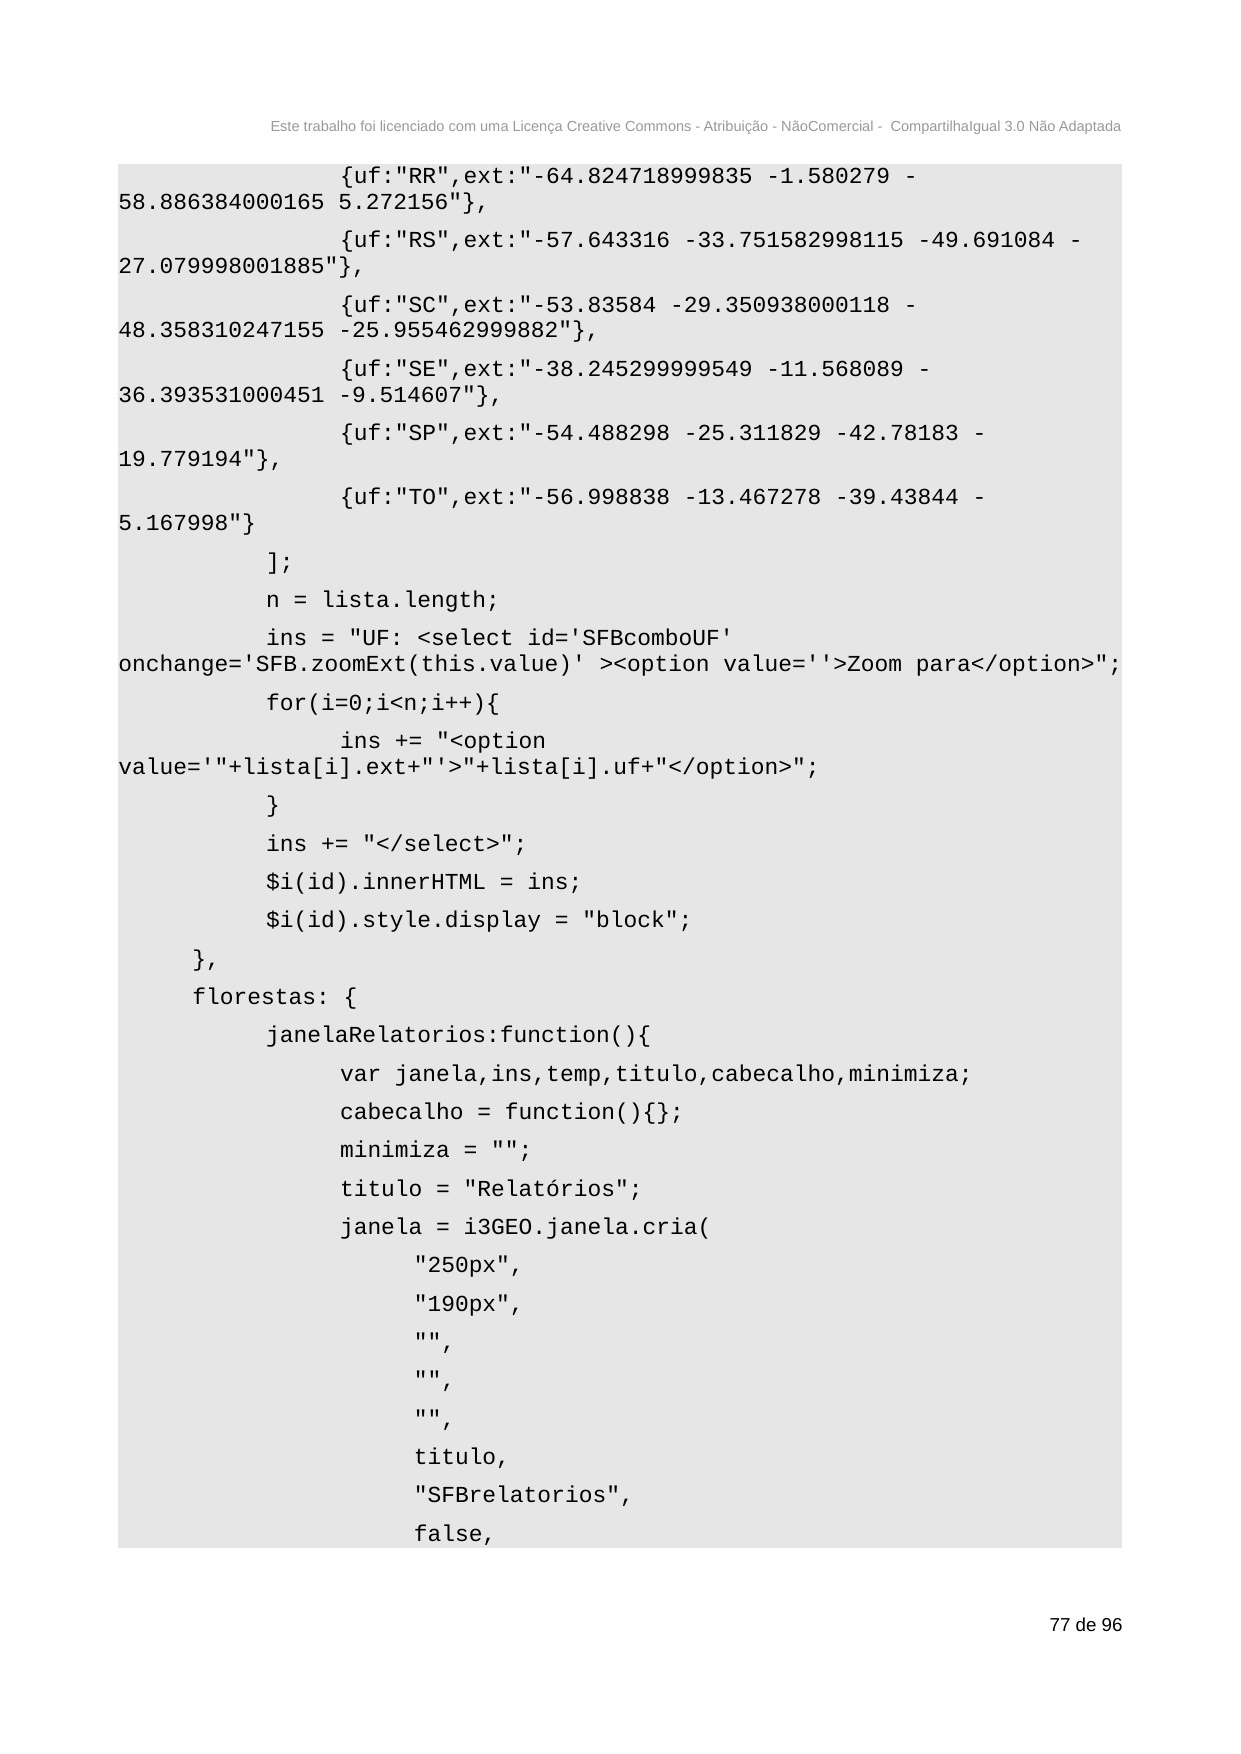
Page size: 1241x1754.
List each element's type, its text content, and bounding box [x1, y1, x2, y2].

text $i(id).innerHTML = ins; [118, 870, 1122, 896]
text ins = "UF: <select id='SFBcomboUF' onchange='SFB.zoomExt(this.value)' ><option value=''>Zoom para</option>"; [118, 627, 1122, 678]
text "", [118, 1368, 1122, 1394]
text {uf:"SP",ext:"-54.488298 -25.311829 -42.78183 -19.779194"}, [118, 421, 1122, 473]
text titulo = "Relatórios"; [118, 1177, 1122, 1203]
text cabecalho = function(){}; [118, 1100, 1122, 1126]
text "", [118, 1407, 1122, 1433]
text {uf:"TO",ext:"-56.998838 -13.467278 -39.43844 -5.167998"} [118, 486, 1122, 538]
text {uf:"SC",ext:"-53.83584 -29.350938000118 -48.358310247155 -25.955462999882"}, [118, 293, 1122, 345]
text ins += "<option value='"+lista[i].ext+"'>"+lista[i].uf+"</option>"; [118, 729, 1122, 781]
text "SFBrelatorios", [118, 1483, 1122, 1509]
text titulo, [118, 1445, 1122, 1471]
text janela = i3GEO.janela.cria( [118, 1215, 1122, 1241]
text }, [118, 947, 1122, 973]
text "250px", [118, 1253, 1122, 1279]
text florestas: { [118, 985, 1122, 1011]
text ins += "</select>"; [118, 832, 1122, 858]
text {uf:"SE",ext:"-38.245299999549 -11.568089 -36.393531000451 -9.514607"}, [118, 357, 1122, 409]
text $i(id).style.display = "block"; [118, 908, 1122, 934]
text var janela,ins,temp,titulo,cabecalho,minimiza; [118, 1062, 1122, 1088]
text {uf:"RS",ext:"-57.643316 -33.751582998115 -49.691084 -27.079998001885"}, [118, 229, 1122, 281]
text minimiza = ""; [118, 1138, 1122, 1164]
text {uf:"RR",ext:"-64.824718999835 -1.580279 -58.886384000165 5.272156"}, [118, 164, 1122, 216]
text } [118, 793, 1122, 819]
text "190px", [118, 1292, 1122, 1318]
text false, [118, 1522, 1122, 1548]
text n = lista.length; [118, 588, 1122, 614]
text janelaRelatorios:function(){ [118, 1023, 1122, 1049]
text ]; [118, 550, 1122, 576]
text for(i=0;i<n;i++){ [118, 691, 1122, 717]
text "", [118, 1330, 1122, 1356]
